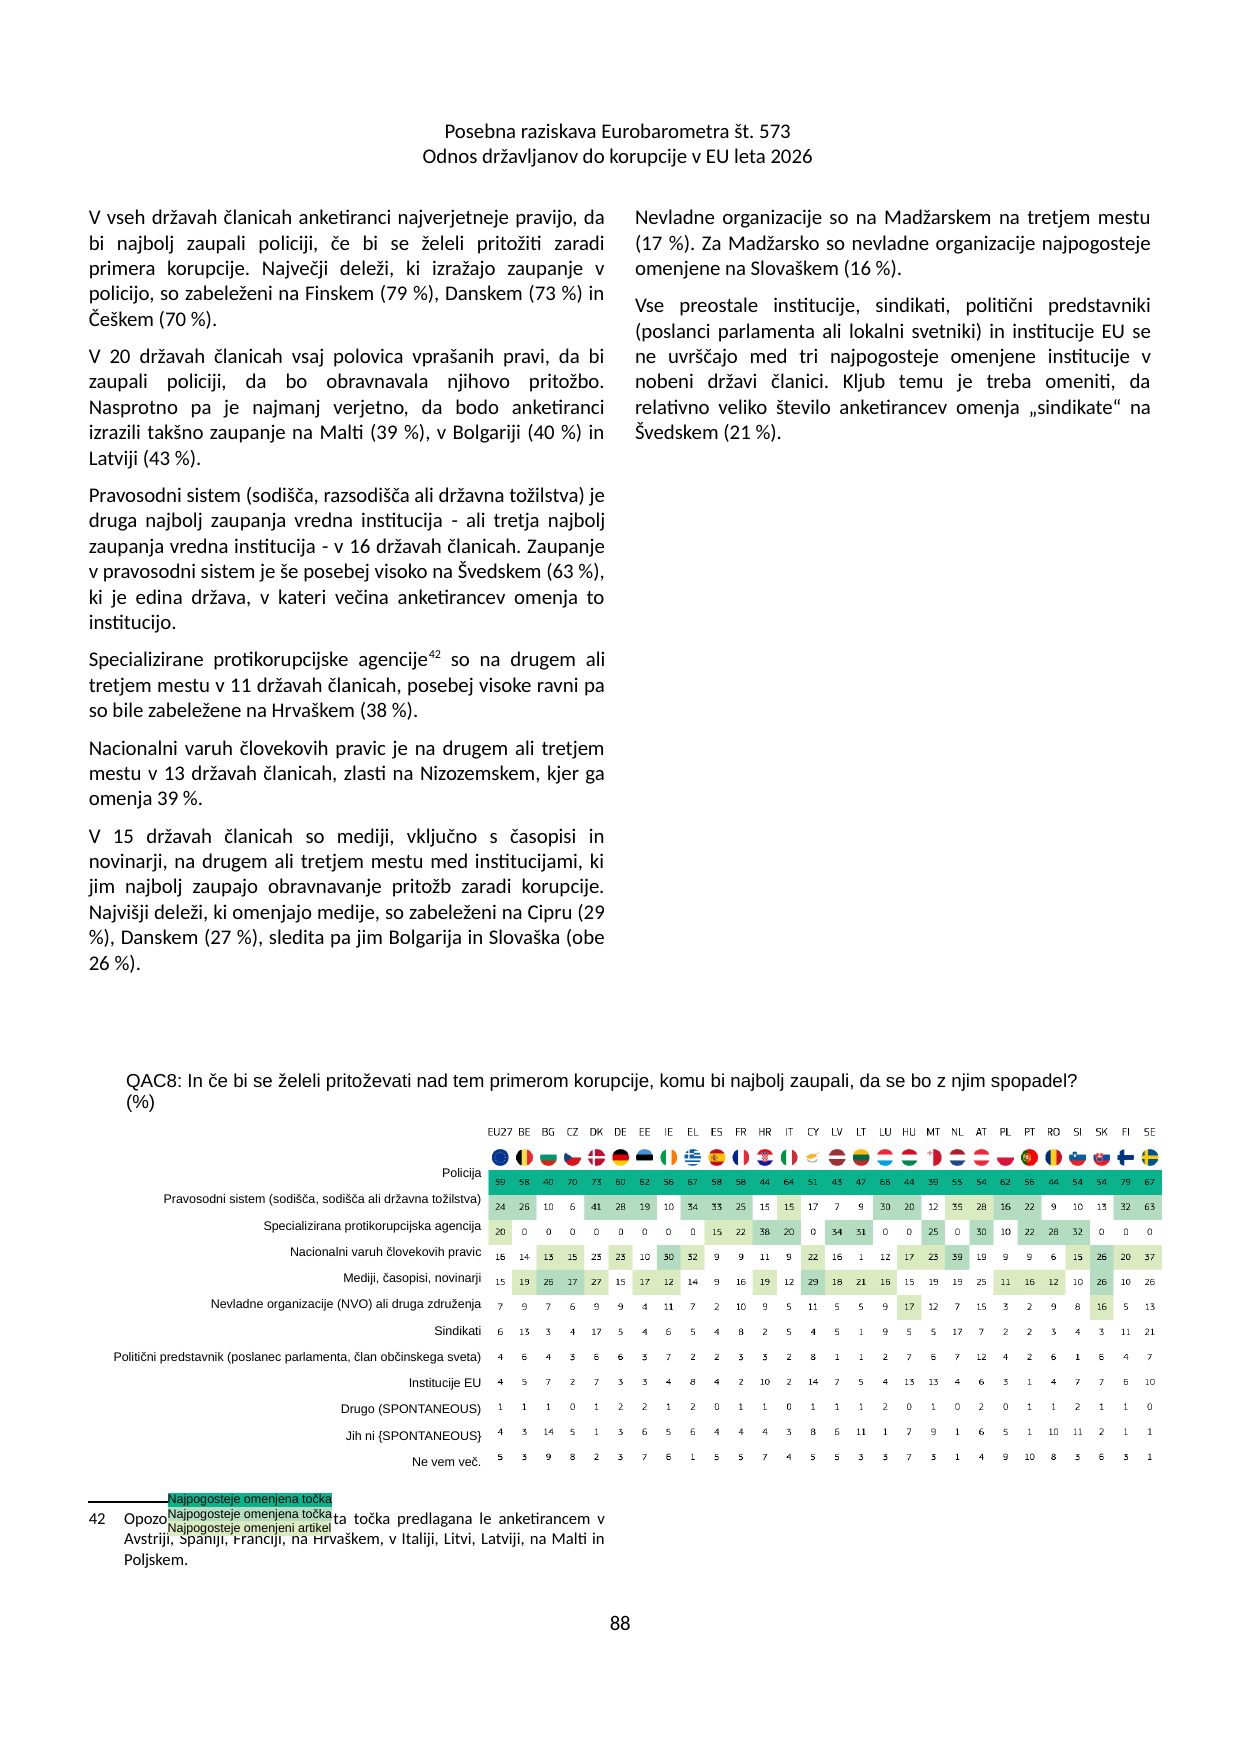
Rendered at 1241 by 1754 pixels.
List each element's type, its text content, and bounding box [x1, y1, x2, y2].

text Opozoriti je treba, da je bila ta točka predlagana le anketirancem v Avstriji, Španiji, Franciji, na Hrvaškem, v Italiji, Litvi, Latviji, na Malti in Poljskem. [88, 1508, 605, 1569]
text V vseh državah članicah anketiranci najverjetneje pravijo, da bi najbolj zaupali policiji, če bi se želeli pritožiti zaradi primera korupcije. Največji deleži, ki izražajo zaupanje v policijo, so zabeleženi na Finskem (79 %), Danskem (73 %) in Češkem (70 %). [88, 204, 605, 331]
picture [483, 1119, 1168, 1471]
text Nevladne organizacije so na Madžarskem na tretjem mestu (17 %). Za Madžarsko so nevladne organizacije najpogosteje omenjene na Slovaškem (16 %). [635, 204, 1152, 281]
text Vse preostale institucije, sindikati, politični predstavniki (poslanci parlamenta ali lokalni svetniki) in institucije EU se ne uvrščajo med tri najpogosteje omenjene institucije v nobeni državi članici. Kljub temu je treba omeniti, da relativno veliko število anketirancev omenja „sindikate“ na Švedskem (21 %). [635, 292, 1152, 445]
text V 20 državah članicah vsaj polovica vprašanih pravi, da bi zaupali policiji, da bo obravnavala njihovo pritožbo. Nasprotno pa je najmanj verjetno, da bodo anketiranci izrazili takšno zaupanje na Malti (39 %), v Bolgariji (40 %) in Latviji (43 %). [88, 343, 605, 470]
text Nacionalni varuh človekovih pravic je na drugem ali tretjem mestu v 13 državah članicah, zlasti na Nizozemskem, kjer ga omenja 39 %. [88, 735, 605, 811]
text V 15 državah članicah so mediji, vključno s časopisi in novinarji, na drugem ali tretjem mestu med institucijami, ki jim najbolj zaupajo obravnavanje pritožb zaradi korupcije. Najvišji deleži, ki omenjajo medije, so zabeleženi na Cipru (29 %), Danskem (27 %), sledita pa jim Bolgarija in Slovaška (obe 26 %). [88, 823, 605, 975]
text Specializirane protikorupcijske agencije so na drugem ali tretjem mestu v 11 državah članicah, posebej visoke ravni pa so bile zabeležene na Hrvaškem (38 %). [88, 647, 605, 723]
text Pravosodni sistem (sodišča, razsodišča ali državna tožilstva) je druga najbolj zaupanja vredna institucija ‑ ali tretja najbolj zaupanja vredna institucija ‑ v 16 državah članicah. Zaupanje v pravosodni sistem je še posebej visoko na Švedskem (63 %), ki je edina država, v kateri večina anketirancev omenja to institucijo. [88, 482, 605, 635]
